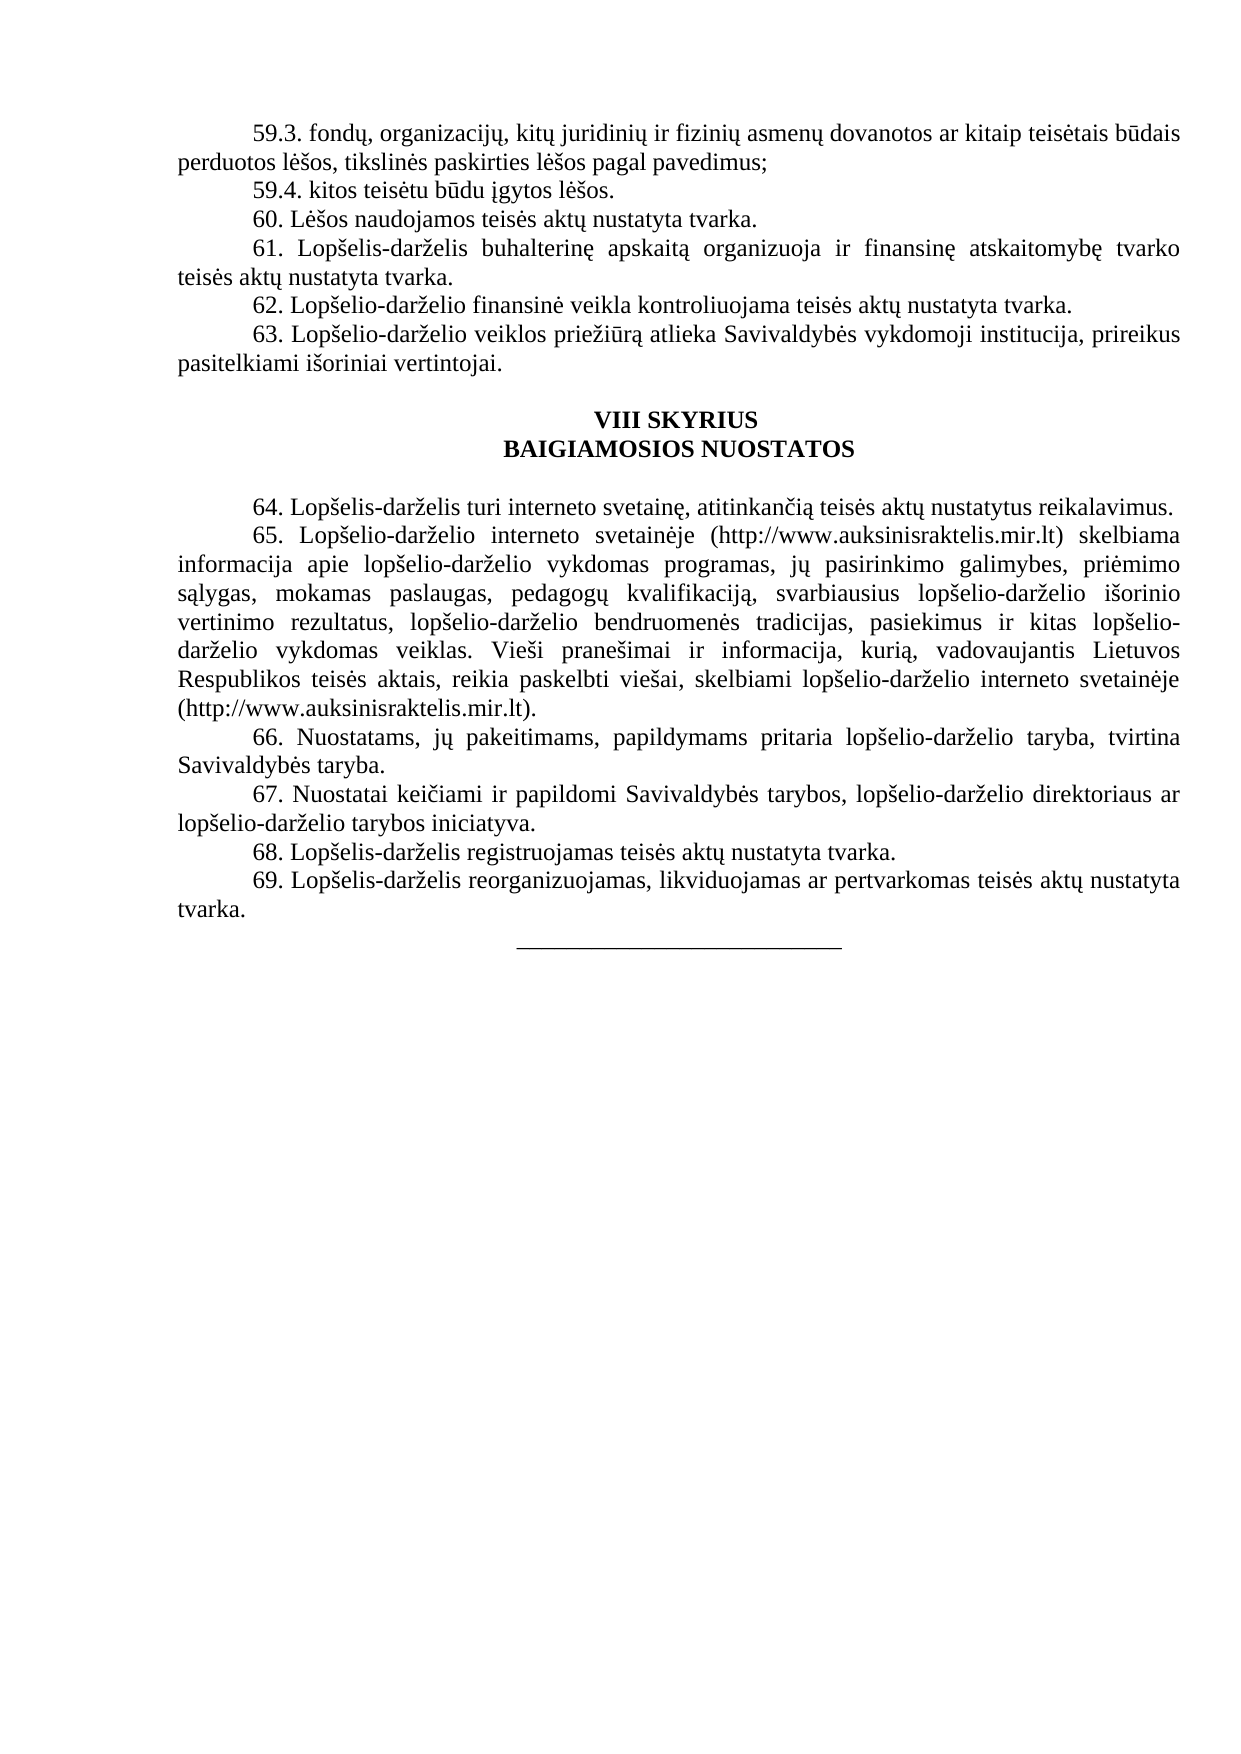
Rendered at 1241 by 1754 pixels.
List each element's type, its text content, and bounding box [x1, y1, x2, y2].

text 68. Lopšelis-darželis registruojamas teisės aktų nustatyta tvarka. [177, 837, 1181, 866]
text 65. Lopšelio-darželio interneto svetainėje (http://www.auksinisraktelis.mir.lt) skelbiama informacija apie lopšelio-darželio vykdomas programas, jų pasirinkimo galimybes, priėmimo sąlygas, mokamas paslaugas, pedagogų kvalifikaciją, svarbiausius lopšelio-darželio išorinio vertinimo rezultatus, lopšelio-darželio bendruomenės tradicijas, pasiekimus ir kitas lopšelio-darželio vykdomas veiklas. Vieši pranešimai ir informacija, kurią, vadovaujantis Lietuvos Respublikos teisės aktais, reikia paskelbti viešai, skelbiami lopšelio-darželio interneto svetainėje (http://www.auksinisraktelis.mir.lt). [177, 521, 1181, 722]
text 69. Lopšelis-darželis reorganizuojamas, likviduojamas ar pertvarkomas teisės aktų nustatyta tvarka. [177, 866, 1181, 923]
text 59.4. kitos teisėtu būdu įgytos lėšos. [177, 176, 1181, 204]
text 59.3. fondų, organizacijų, kitų juridinių ir fizinių asmenų dovanotos ar kitaip teisėtais būdais perduotos lėšos, tikslinės paskirties lėšos pagal pavedimus; [177, 118, 1181, 176]
text VIII SKYRIUS [177, 406, 1181, 434]
text BAIGIAMOSIOS NUOSTATOS [177, 434, 1181, 463]
text 66. Nuostatams, jų pakeitimams, papildymams pritaria lopšelio-darželio taryba, tvirtina Savivaldybės taryba. [177, 722, 1181, 779]
text 67. Nuostatai keičiami ir papildomi Savivaldybės tarybos, lopšelio-darželio direktoriaus ar lopšelio-darželio tarybos iniciatyva. [177, 779, 1181, 837]
text 64. Lopšelis-darželis turi interneto svetainę, atitinkančią teisės aktų nustatytus reikalavimus. [177, 492, 1181, 521]
text 62. Lopšelio-darželio finansinė veikla kontroliuojama teisės aktų nustatyta tvarka. [177, 291, 1181, 319]
text 60. Lėšos naudojamos teisės aktų nustatyta tvarka. [177, 204, 1181, 233]
text 61. Lopšelis-darželis buhalterinę apskaitą organizuoja ir finansinę atskaitomybę tvarko teisės aktų nustatyta tvarka. [177, 233, 1181, 291]
text __________________________ [177, 923, 1181, 952]
text 63. Lopšelio-darželio veiklos priežiūrą atlieka Savivaldybės vykdomoji institucija, prireikus pasitelkiami išoriniai vertintojai. [177, 319, 1181, 377]
